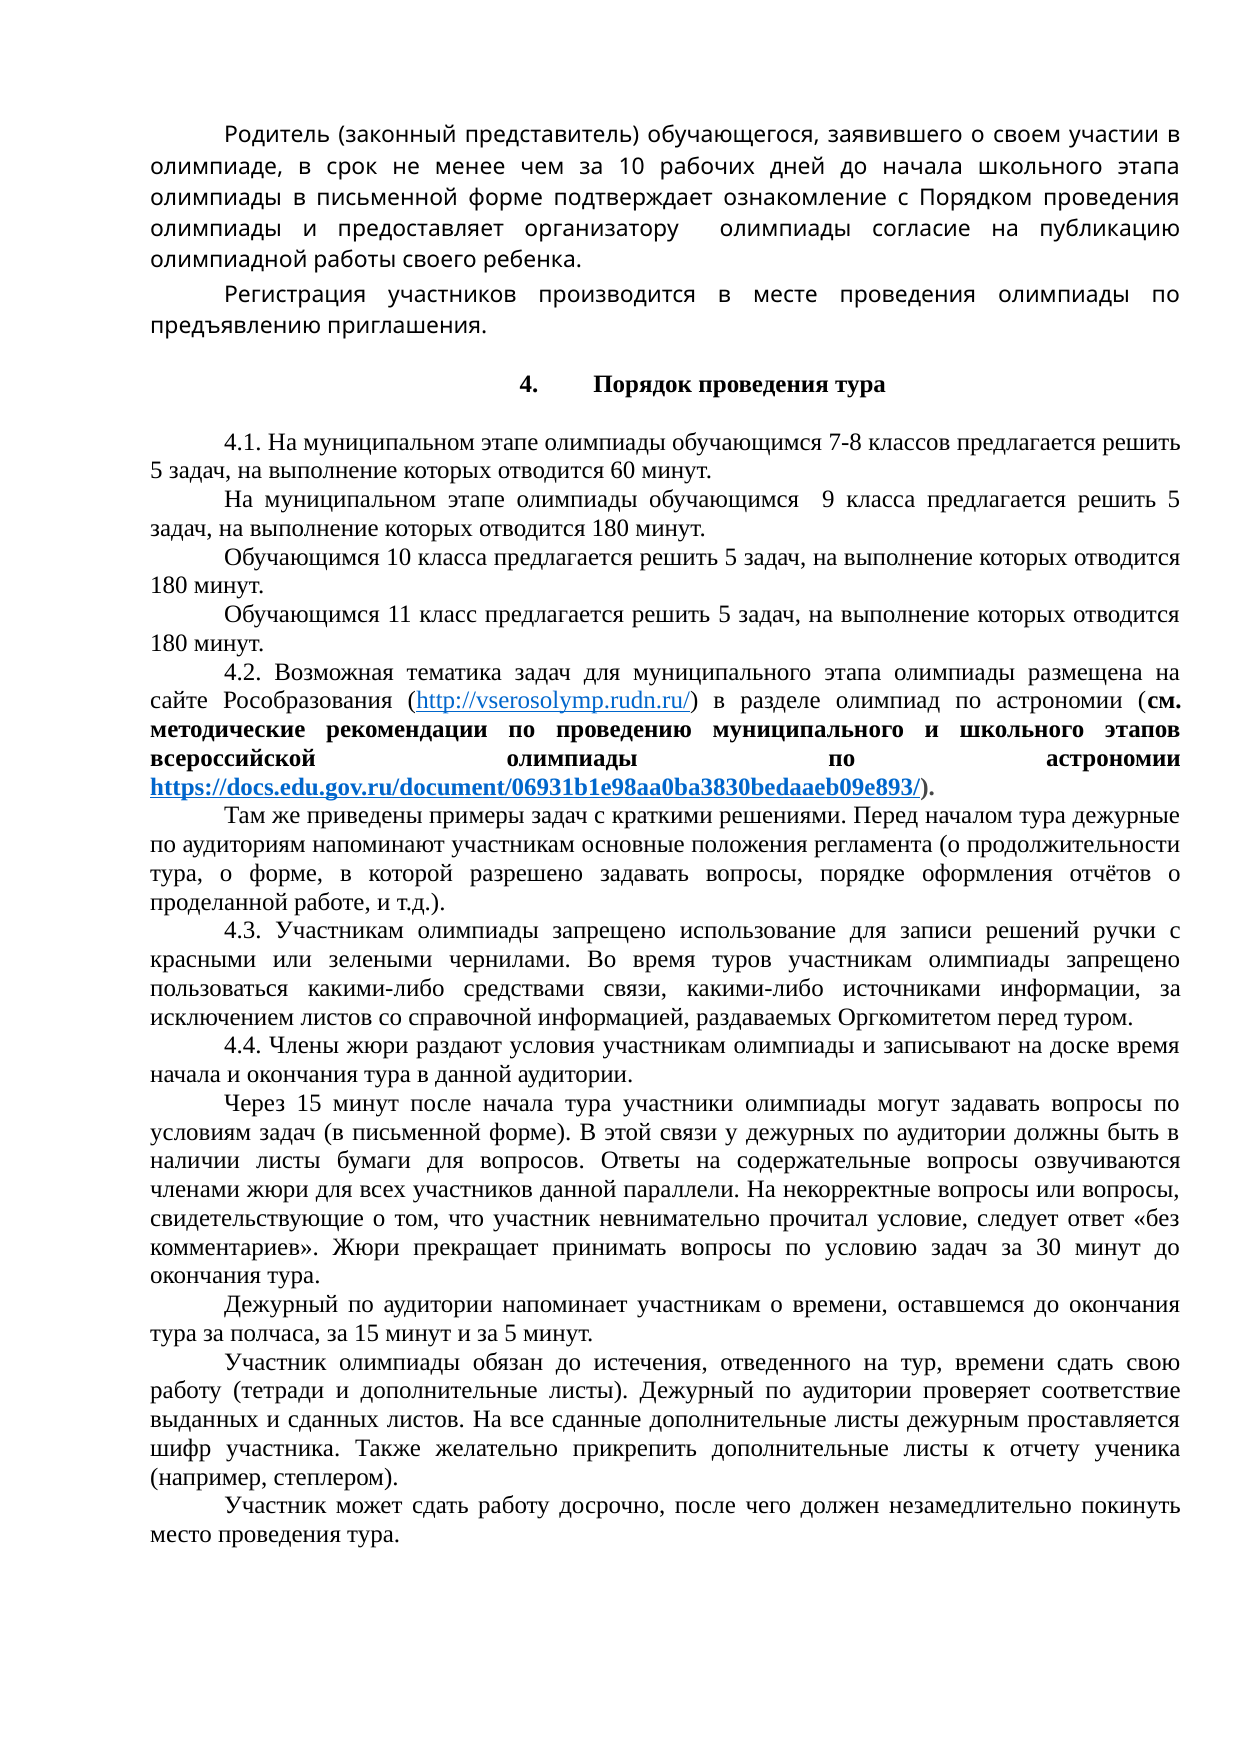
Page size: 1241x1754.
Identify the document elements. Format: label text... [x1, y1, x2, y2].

text Обучающимся 10 класса предлагается решить 5 задач, на выполнение которых отводится 180 минут. [150, 542, 1181, 599]
text Участник олимпиады обязан до истечения, отведенного на тур, времени сдать свою работу (тетради и дополнительные листы). Дежурный по аудитории проверяет соответствие выданных и сданных листов. На все сданные дополнительные листы дежурным проставляется шифр участника. Также желательно прикрепить дополнительные листы к отчету ученика (например, степлером). [150, 1347, 1181, 1491]
text Дежурный по аудитории напоминает участникам о времени, оставшемся до окончания тура за полчаса, за 15 минут и за 5 минут. [150, 1289, 1181, 1347]
text 4.4. Члены жюри раздают условия участникам олимпиады и записывают на доске время начала и окончания тура в данной аудитории. [150, 1031, 1181, 1088]
text Участник может сдать работу досрочно, после чего должен незамедлительно покинуть место проведения тура. [150, 1491, 1181, 1548]
text 4.3. Участникам олимпиады запрещено использование для записи решений ручки с красными или зелеными чернилами. Во время туров участникам олимпиады запрещено пользоваться какими-либо средствами связи, какими-либо источниками информации, за исключением листов со справочной информацией, раздаваемых Оргкомитетом перед туром. [150, 916, 1181, 1031]
text 4. Порядок проведения тура [150, 369, 1181, 398]
text На муниципальном этапе олимпиады обучающимся 9 класса предлагается решить 5 задач, на выполнение которых отводится 180 минут. [150, 484, 1181, 542]
text Обучающимся 11 класс предлагается решить 5 задач, на выполнение которых отводится 180 минут. [150, 599, 1181, 657]
text 4.1. На муниципальном этапе олимпиады обучающимся 7-8 классов предлагается решить 5 задач, на выполнение которых отводится 60 минут. [150, 427, 1181, 484]
text Там же приведены примеры задач с краткими решениями. Перед началом тура дежурные по аудиториям напоминают участникам основные положения регламента (о продолжительности тура, о форме, в которой разрешено задавать вопросы, порядке оформления отчётов о проделанной работе, и т.д.). [150, 801, 1181, 916]
text Регистрация участников производится в месте проведения олимпиады по предъявлению приглашения. [150, 278, 1181, 340]
text Родитель (законный представитель) обучающегося, заявившего о своем участии в олимпиаде, в срок не менее чем за 10 рабочих дней до начала школьного этапа олимпиады в письменной форме подтверждает ознакомление с Порядком проведения олимпиады и предоставляет организатору олимпиады согласие на публикацию олимпиадной работы своего ребенка. [150, 118, 1181, 275]
text Через 15 минут после начала тура участники олимпиады могут задавать вопросы по условиям задач (в письменной форме). В этой связи у дежурных по аудитории должны быть в наличии листы бумаги для вопросов. Ответы на содержательные вопросы озвучиваются членами жюри для всех участников данной параллели. На некорректные вопросы или вопросы, свидетельствующие о том, что участник невнимательно прочитал условие, следует ответ «без комментариев». Жюри прекращает принимать вопросы по условию задач за 30 минут до окончания тура. [150, 1088, 1181, 1289]
text 4.2. Возможная тематика задач для муниципального этапа олимпиады размещена на сайте Рособразования (http://vserosolymp.rudn.ru/) в разделе олимпиад по астрономии (см. методические рекомендации по проведению муниципального и школьного этапов всероссийской олимпиады по астрономии https://docs.edu.gov.ru/document/06931b1e98aa0ba3830bedaaeb09e893/). [150, 657, 1181, 801]
